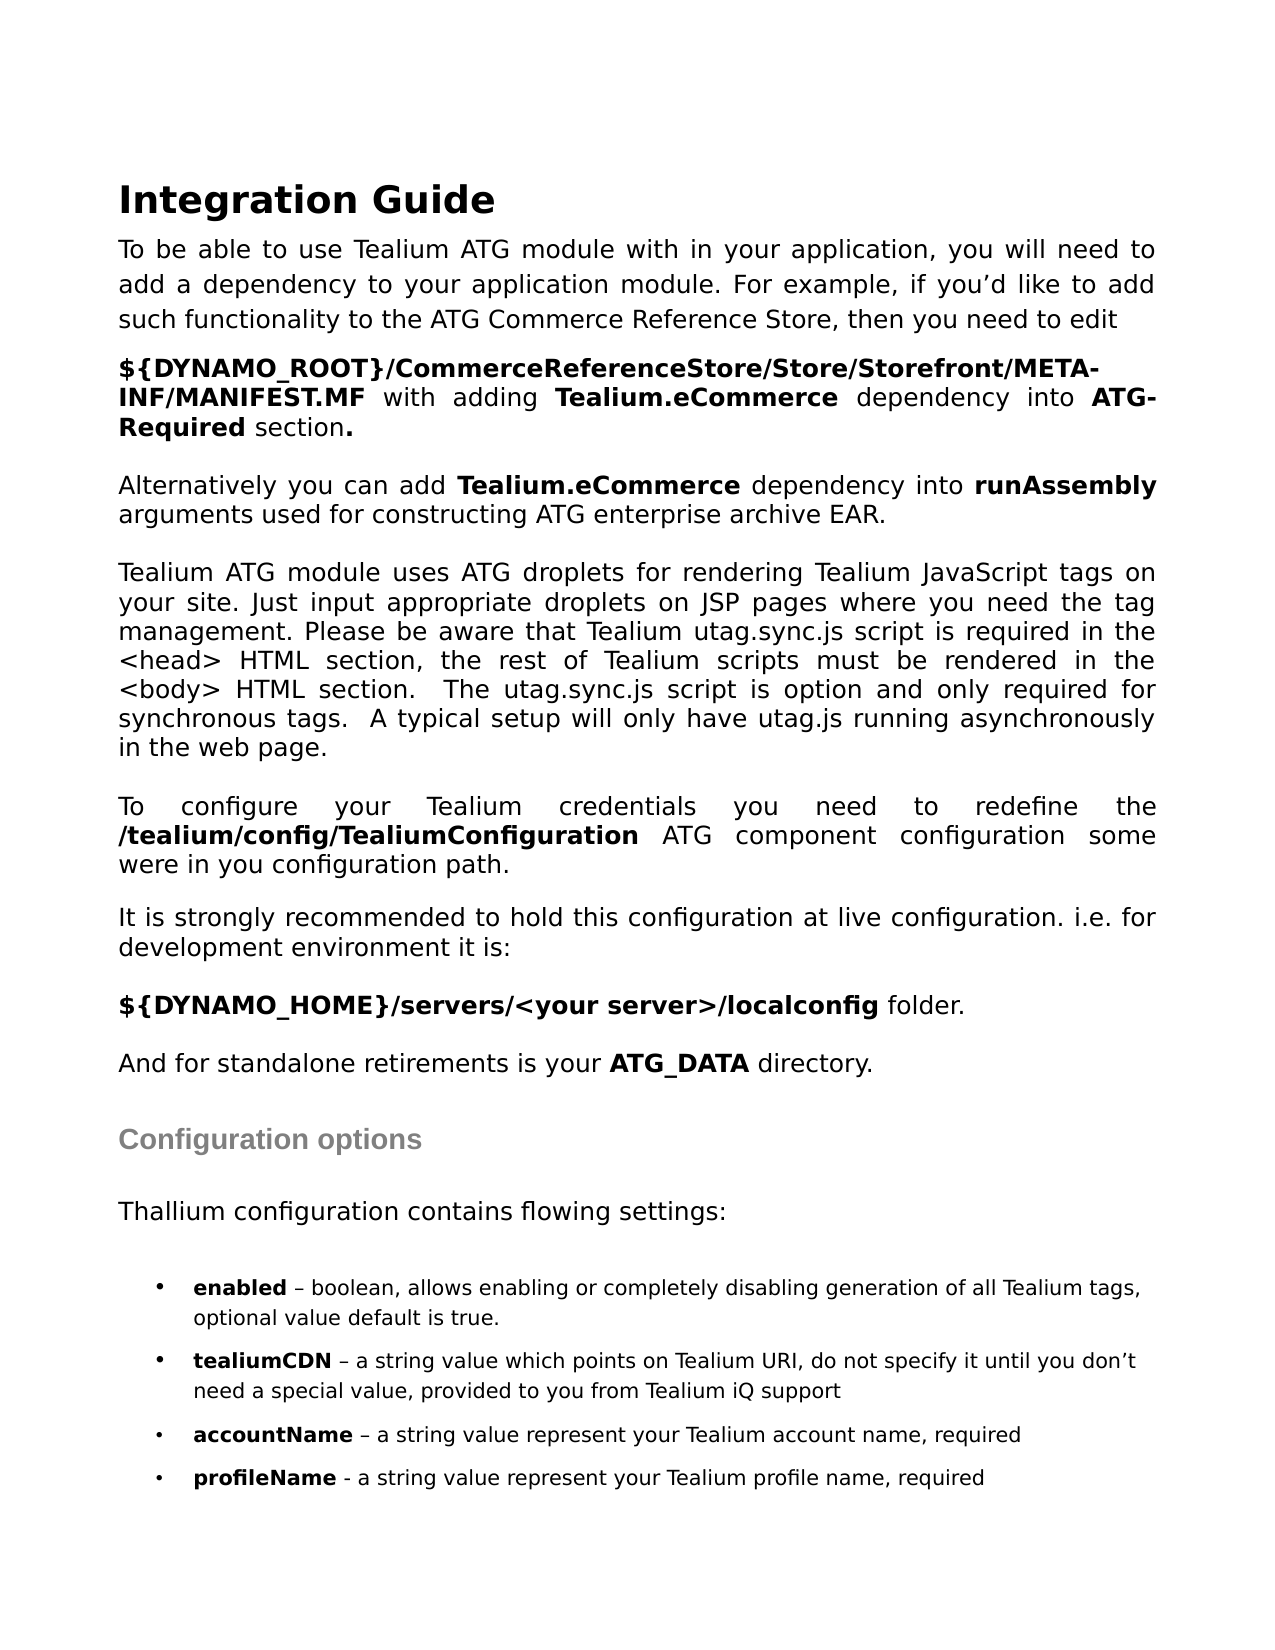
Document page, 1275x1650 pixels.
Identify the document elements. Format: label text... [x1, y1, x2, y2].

list tealiumCDN – a string value which points on Tealium URI, do not specify it until you don’t need a special value, provided to you from Tealium iQ support [156, 1349, 1157, 1403]
text Thallium configuration contains flowing settings: [118, 1198, 1157, 1227]
list enabled – boolean, allows enabling or completely disabling generation of all Tealium tags, optional value default is true. [156, 1276, 1157, 1330]
text And for standalone retirements is your ATG_DATA directory. [118, 1049, 1157, 1079]
subtitle Integration Guide [118, 178, 1157, 222]
text It is strongly recommended to hold this configuration at live configuration. i.e. for development environment it is: [118, 904, 1157, 962]
text Tealium ATG module uses ATG droplets for rendering Tealium JavaScript tags on your site. Just input appropriate droplets on JSP pages where you need the tag management. Please be aware that Tealium utag.sync.js script is required in the <head> HTML section, the rest of Tealium scripts must be rendered in the <body> HTML section. The utag.sync.js script is option and only required for synchronous tags. A typical setup will only have utag.js running asynchronously in the web page. [118, 558, 1157, 763]
subtitle Configuration options [118, 1122, 1157, 1156]
text ${DYNAMO_ROOT}/CommerceReferenceStore/Store/Storefront/META-INF/MANIFEST.MF with adding Tealium.eCommerce dependency into ATG-Required section. [118, 354, 1157, 442]
text Alternatively you can add Tealium.eCommerce dependency into runAssembly arguments used for constructing ATG enterprise archive EAR. [118, 471, 1157, 529]
list profileName - a string value represent your Tealium profile name, required [156, 1466, 1157, 1491]
text ${DYNAMO_HOME}/servers/<your server>/localconfig folder. [118, 991, 1157, 1020]
text To be able to use Tealium ATG module with in your application, you will need to add a dependency to your application module. For example, if you’d like to add such functionality to the ATG Commerce Reference Store, then you need to edit [118, 235, 1157, 334]
text To configure your Tealium credentials you need to redefine the /tealium/config/TealiumConfiguration ATG component configuration some were in you configuration path. [118, 792, 1157, 879]
list accountName – a string value represent your Tealium account name, required [156, 1423, 1157, 1447]
